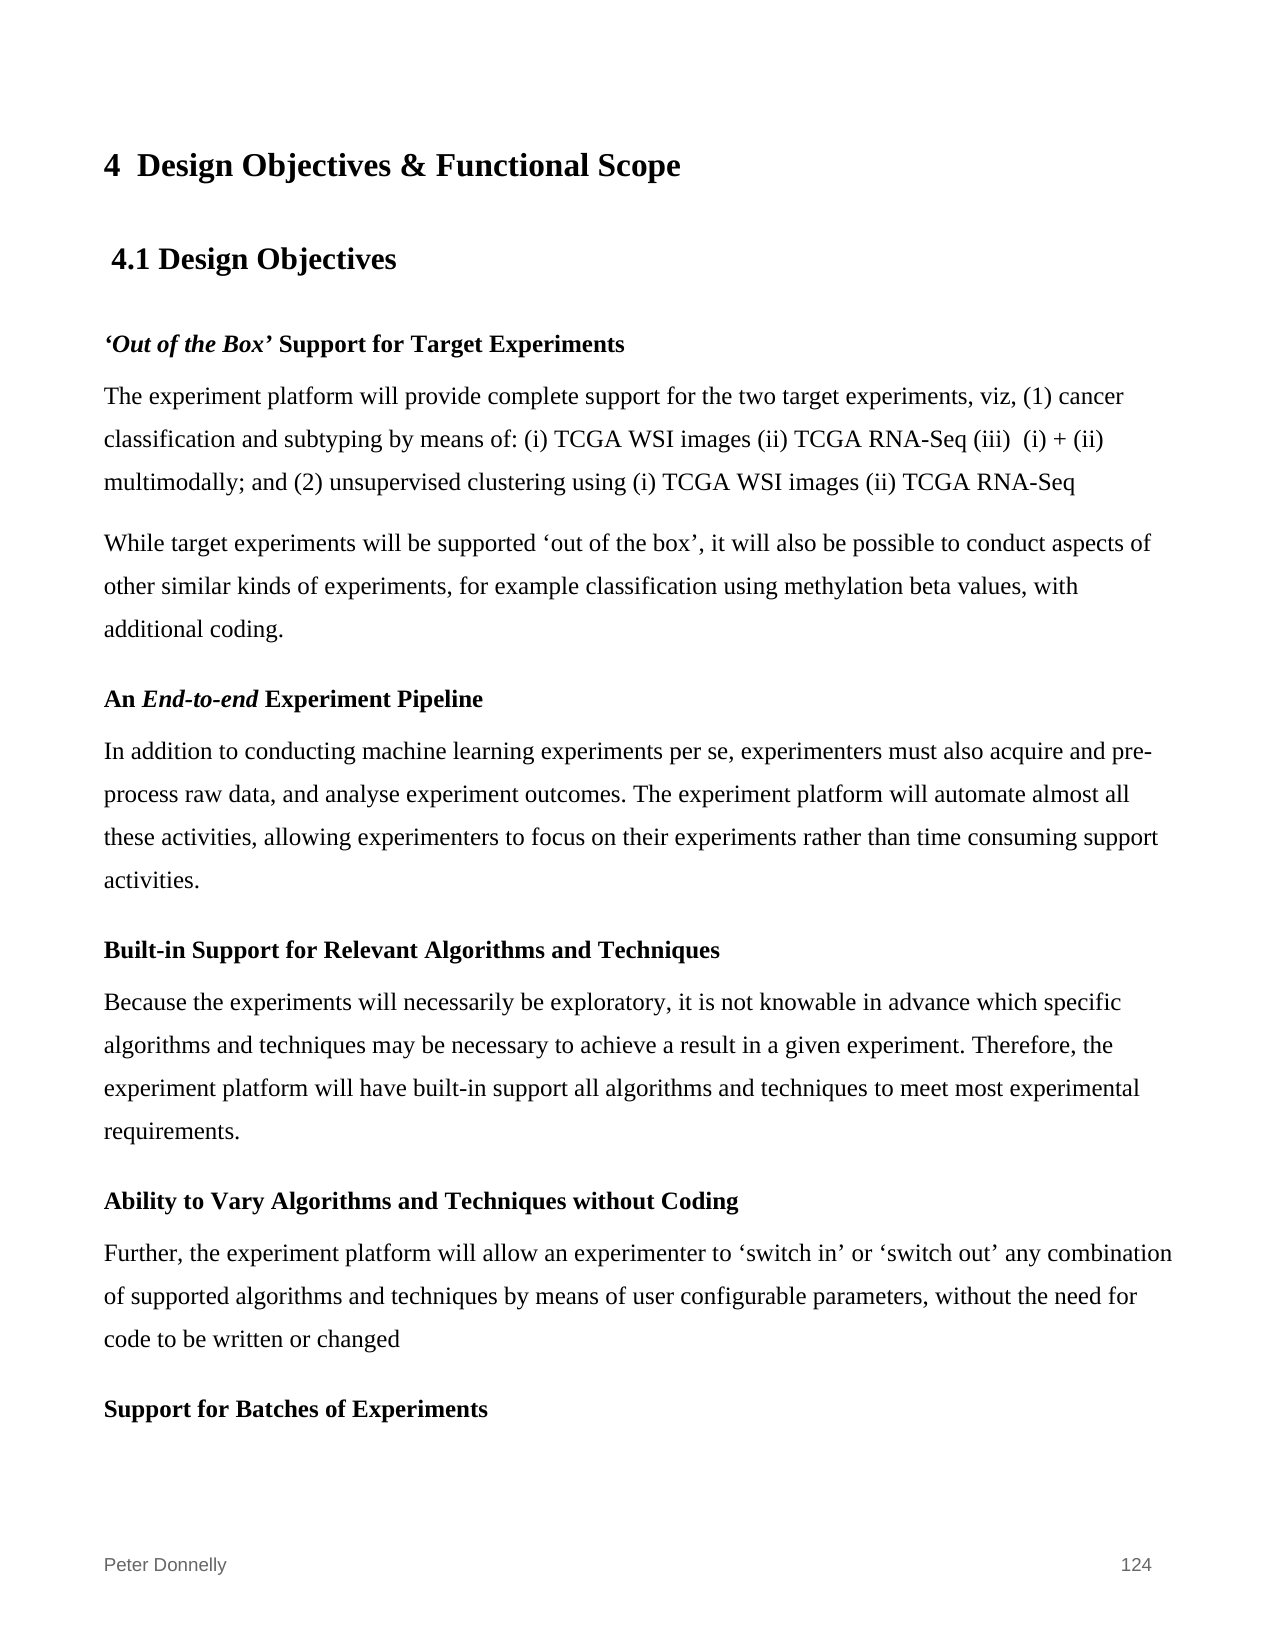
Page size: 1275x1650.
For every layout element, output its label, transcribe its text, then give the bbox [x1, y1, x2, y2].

text While target experiments will be supported ‘out of the box’, it will also be possible to conduct aspects of other similar kinds of experiments, for example classification using methylation beta values, with additional coding. [103, 528, 1181, 643]
text An End-to-end Experiment Pipeline [103, 684, 1181, 713]
text Further, the experiment platform will allow an experimenter to ‘switch in’ or ‘switch out’ any combination of supported algorithms and techniques by means of user configurable parameters, without the need for code to be written or changed [103, 1238, 1181, 1353]
text The experiment platform will provide complete support for the two target experiments, viz, (1) cancer classification and subtyping by means of: (i) TCGA WSI images (ii) TCGA RNA-Seq (iii) (i) + (ii) multimodally; and (2) unsupervised clustering using (i) TCGA WSI images (ii) TCGA RNA-Seq [103, 381, 1181, 496]
text Support for Batches of Experiments [103, 1394, 1181, 1423]
subtitle Design Objectives & Functional Scope [103, 145, 1181, 183]
text In addition to conducting machine learning experiments per se, experimenters must also acquire and pre-process raw data, and analyse experiment outcomes. The experiment platform will automate almost all these activities, allowing experimenters to focus on their experiments rather than time consuming support activities. [103, 736, 1181, 894]
subtitle Design Objectives [103, 240, 1181, 276]
text ‘Out of the Box’ Support for Target Experiments [103, 329, 1181, 358]
text Ability to Vary Algorithms and Techniques without Coding [103, 1186, 1181, 1215]
text Built-in Support for Relevant Algorithms and Techniques [103, 935, 1181, 964]
text Because the experiments will necessarily be exploratory, it is not knowable in advance which specific algorithms and techniques may be necessary to achieve a result in a given experiment. Therefore, the experiment platform will have built-in support all algorithms and techniques to meet most experimental requirements. [103, 987, 1181, 1145]
